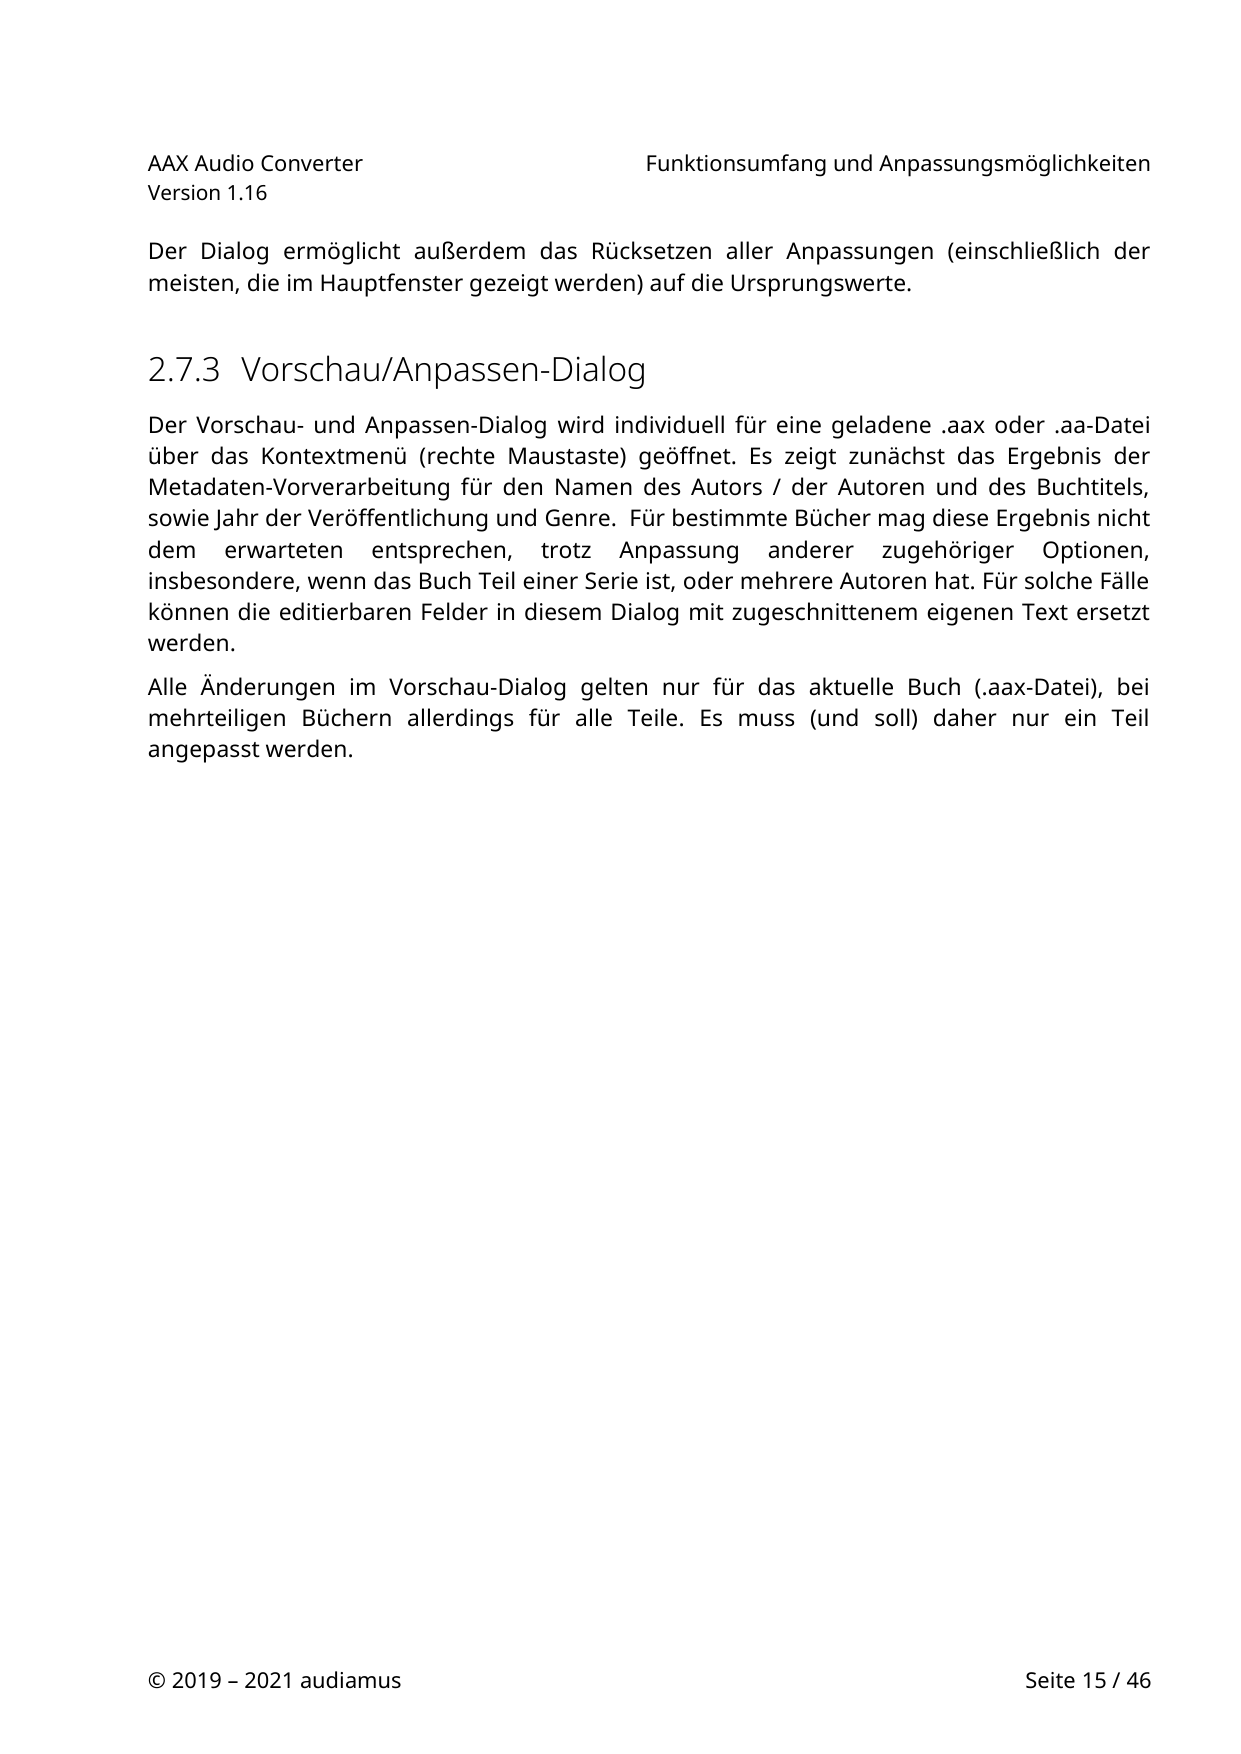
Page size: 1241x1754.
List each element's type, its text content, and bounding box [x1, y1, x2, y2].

text Alle Änderungen im Vorschau-Dialog gelten nur für das aktuelle Buch (.aax-Datei), bei mehrteiligen Büchern allerdings für alle Teile. Es muss (und soll) daher nur ein Teil angepasst werden. [148, 671, 1152, 765]
text Der Vorschau- und Anpassen-Dialog wird individuell für eine geladene .aax oder .aa-Datei über das Kontextmenü (rechte Maustaste) geöffnet. Es zeigt zunächst das Ergebnis der Metadaten-Vorverarbeitung für den Namen des Autors / der Autoren und des Buchtitels, sowie Jahr der Veröffentlichung und Genre. Für bestimmte Bücher mag diese Ergebnis nicht dem erwarteten entsprechen, trotz Anpassung anderer zugehöriger Optionen, insbesondere, wenn das Buch Teil einer Serie ist, oder mehrere Autoren hat. Für solche Fälle können die editierbaren Felder in diesem Dialog mit zugeschnittenem eigenen Text ersetzt werden. [148, 408, 1152, 658]
text Der Dialog ermöglicht außerdem das Rücksetzen aller Anpassungen (einschließlich der meisten, die im Hauptfenster gezeigt werden) auf die Ursprungswerte. [148, 235, 1152, 298]
subtitle Vorschau/Anpassen-Dialog [148, 346, 1152, 391]
